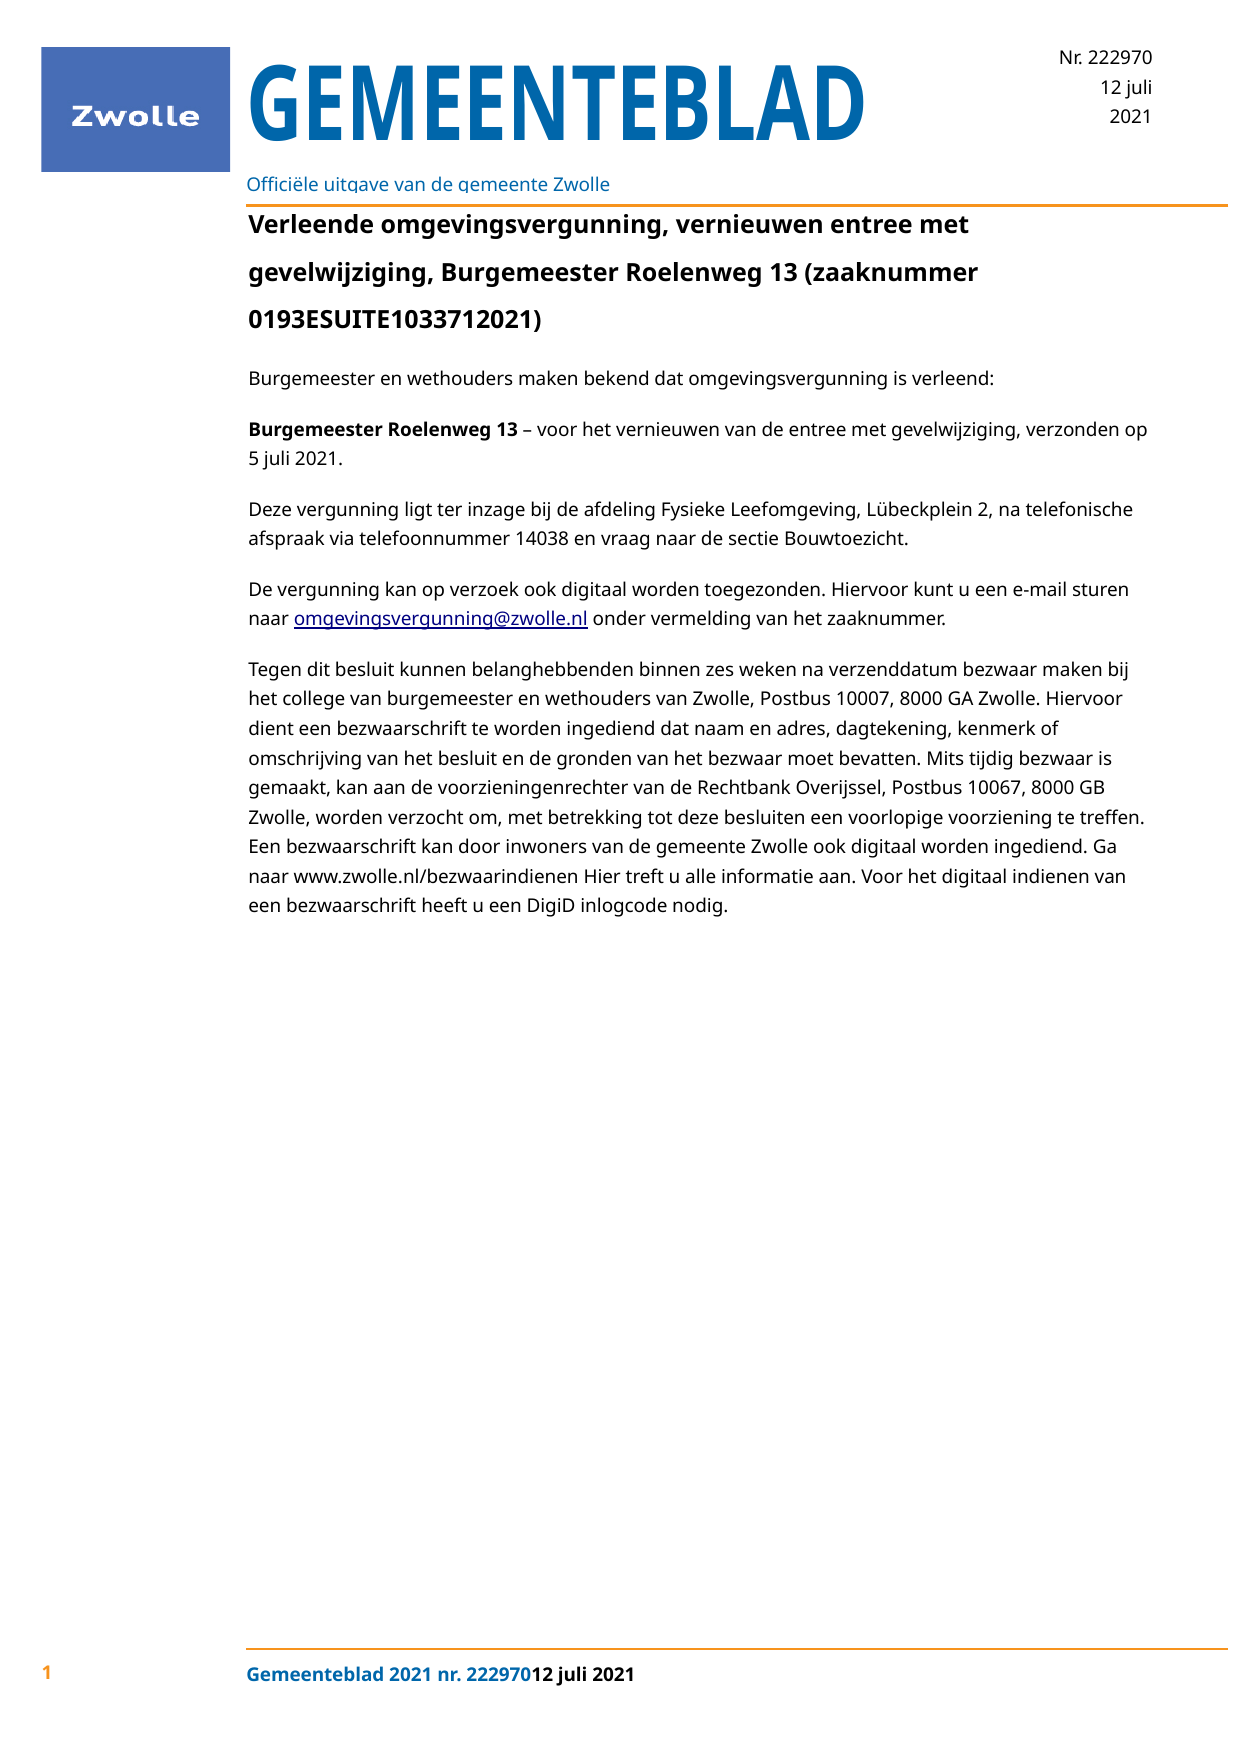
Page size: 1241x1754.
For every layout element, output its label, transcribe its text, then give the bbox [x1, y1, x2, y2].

text De vergunning kan op verzoek ook digitaal worden toegezonden. Hiervoor kunt u een e-mail sturen naar omgevingsvergunning@zwolle.nl onder vermelding van het zaaknummer. [248, 576, 1152, 631]
text Burgemeester en wethouders maken bekend dat omgevingsvergunning is verleend: [248, 366, 1152, 391]
text Verleende omgevingsvergunning, vernieuwen entree met gevelwijziging, Burgemeester Roelenweg 13 (zaaknummer 0193ESUITE1033712021) [248, 207, 1152, 336]
picture [41, 47, 231, 172]
text Burgemeester Roelenweg 13 – voor het vernieuwen van de entree met gevelwijziging, verzonden op 5 juli 2021. [248, 416, 1152, 471]
text Tegen dit besluit kunnen belanghebbenden binnen zes weken na verzenddatum bezwaar maken bij het college van burgemeester en wethouders van Zwolle, Postbus 10007, 8000 GA Zwolle. Hiervoor dient een bezwaarschrift te worden ingediend dat naam en adres, dagtekening, kenmerk of omschrijving van het besluit en de gronden van het bezwaar moet bevatten. Mits tijdig bezwaar is gemaakt, kan aan de voorzieningenrechter van de Rechtbank Overijssel, Postbus 10067, 8000 GB Zwolle, worden verzocht om, met betrekking tot deze besluiten een voorlopige voorziening te treffen. Een bezwaarschrift kan door inwoners van de gemeente Zwolle ook digitaal worden ingediend. Ga naar www.zwolle.nl/bezwaarindienen Hier treft u alle informatie aan. Voor het digitaal indienen van een bezwaarschrift heeft u een DigiD inlogcode nodig. [248, 656, 1152, 918]
text Deze vergunning ligt ter inzage bij de afdeling Fysieke Leefomgeving, Lübeckplein 2, na telefonische afspraak via telefoonnummer 14038 en vraag naar de sectie Bouwtoezicht. [248, 496, 1152, 551]
